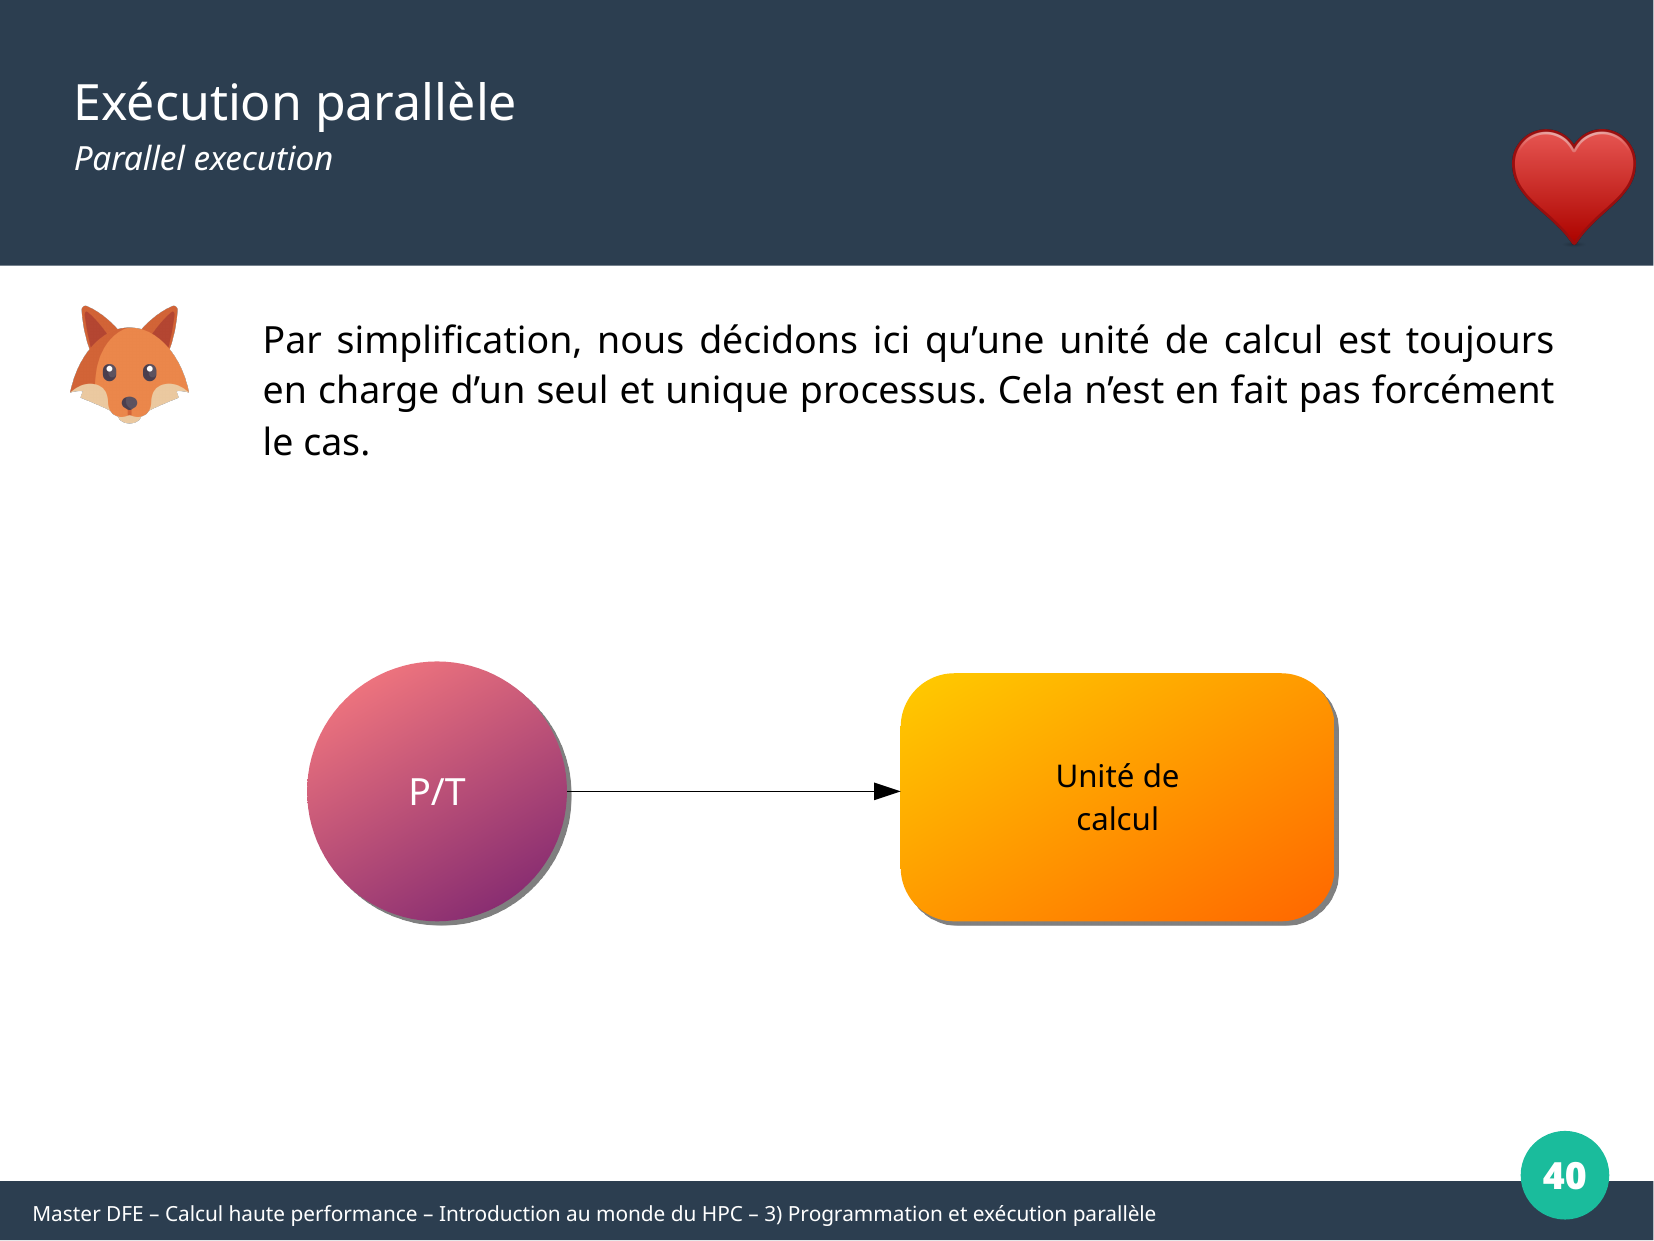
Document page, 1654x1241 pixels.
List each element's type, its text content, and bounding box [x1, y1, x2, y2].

text_box Exécution parallèle Parallel execution [59, 59, 1477, 187]
text_box P/T [307, 661, 567, 922]
picture [1512, 129, 1636, 248]
text_box Master DFE – Calcul haute performance – Introduction au monde du HPC – 3) Programmation et exécution parallèle [17, 1191, 1436, 1235]
picture [70, 305, 189, 424]
text_box Par simplification, nous décidons ici qu’une unité de calcul est toujours en charge d’un seul et unique processus. Cela n’est en fait pas forcément le cas. [248, 305, 1571, 524]
text_box Unité de calcul [900, 673, 1335, 922]
